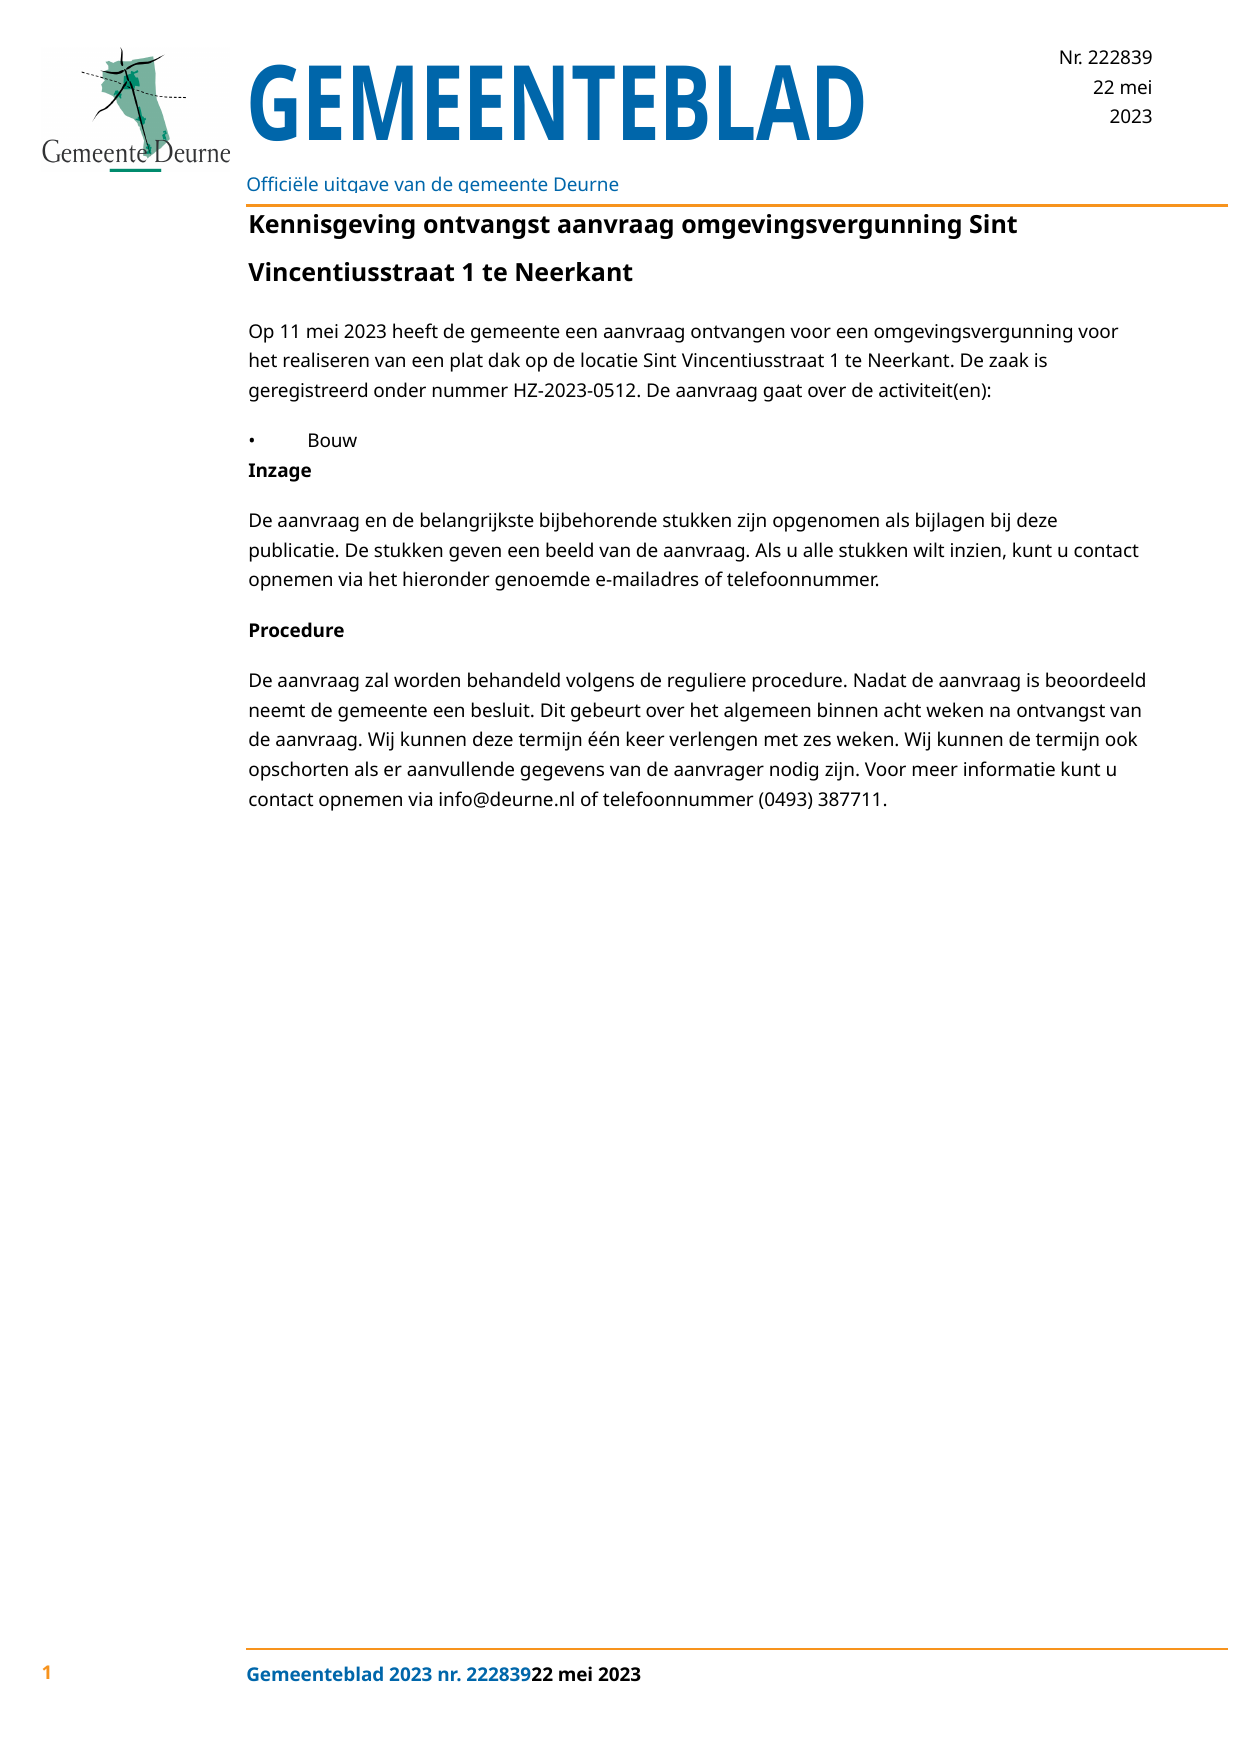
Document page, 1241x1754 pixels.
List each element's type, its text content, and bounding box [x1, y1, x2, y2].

text Op 11 mei 2023 heeft de gemeente een aanvraag ontvangen voor een omgevingsvergunning voor het realiseren van een plat dak op de locatie Sint Vincentiusstraat 1 te Neerkant. De zaak is geregistreerd onder nummer HZ-2023-0512. De aanvraag gaat over de activiteit(en): [248, 318, 1152, 403]
text De aanvraag zal worden behandeld volgens de reguliere procedure. Nadat de aanvraag is beoordeeld neemt de gemeente een besluit. Dit gebeurt over het algemeen binnen acht weken na ontvangst van de aanvraag. Wij kunnen deze termijn één keer verlengen met zes weken. Wij kunnen de termijn ook opschorten als er aanvullende gegevens van de aanvrager nodig zijn. Voor meer informatie kunt u contact opnemen via info@deurne.nl of telefoonnummer (0493) 387711. [248, 667, 1152, 812]
text De aanvraag en de belangrijkste bijbehorende stukken zijn opgenomen als bijlagen bij deze publicatie. De stukken geven een beeld van de aanvraag. Als u alle stukken wilt inzien, kunt u contact opnemen via het hieronder genoemde e-mailadres of telefoonnummer. [248, 507, 1152, 592]
list Bouw [248, 427, 1152, 453]
text Procedure [248, 617, 1152, 643]
text Kennisgeving ontvangst aanvraag omgevingsvergunning Sint Vincentiusstraat 1 te Neerkant [248, 207, 1152, 288]
text Inzage [248, 457, 1152, 483]
picture [41, 47, 231, 172]
